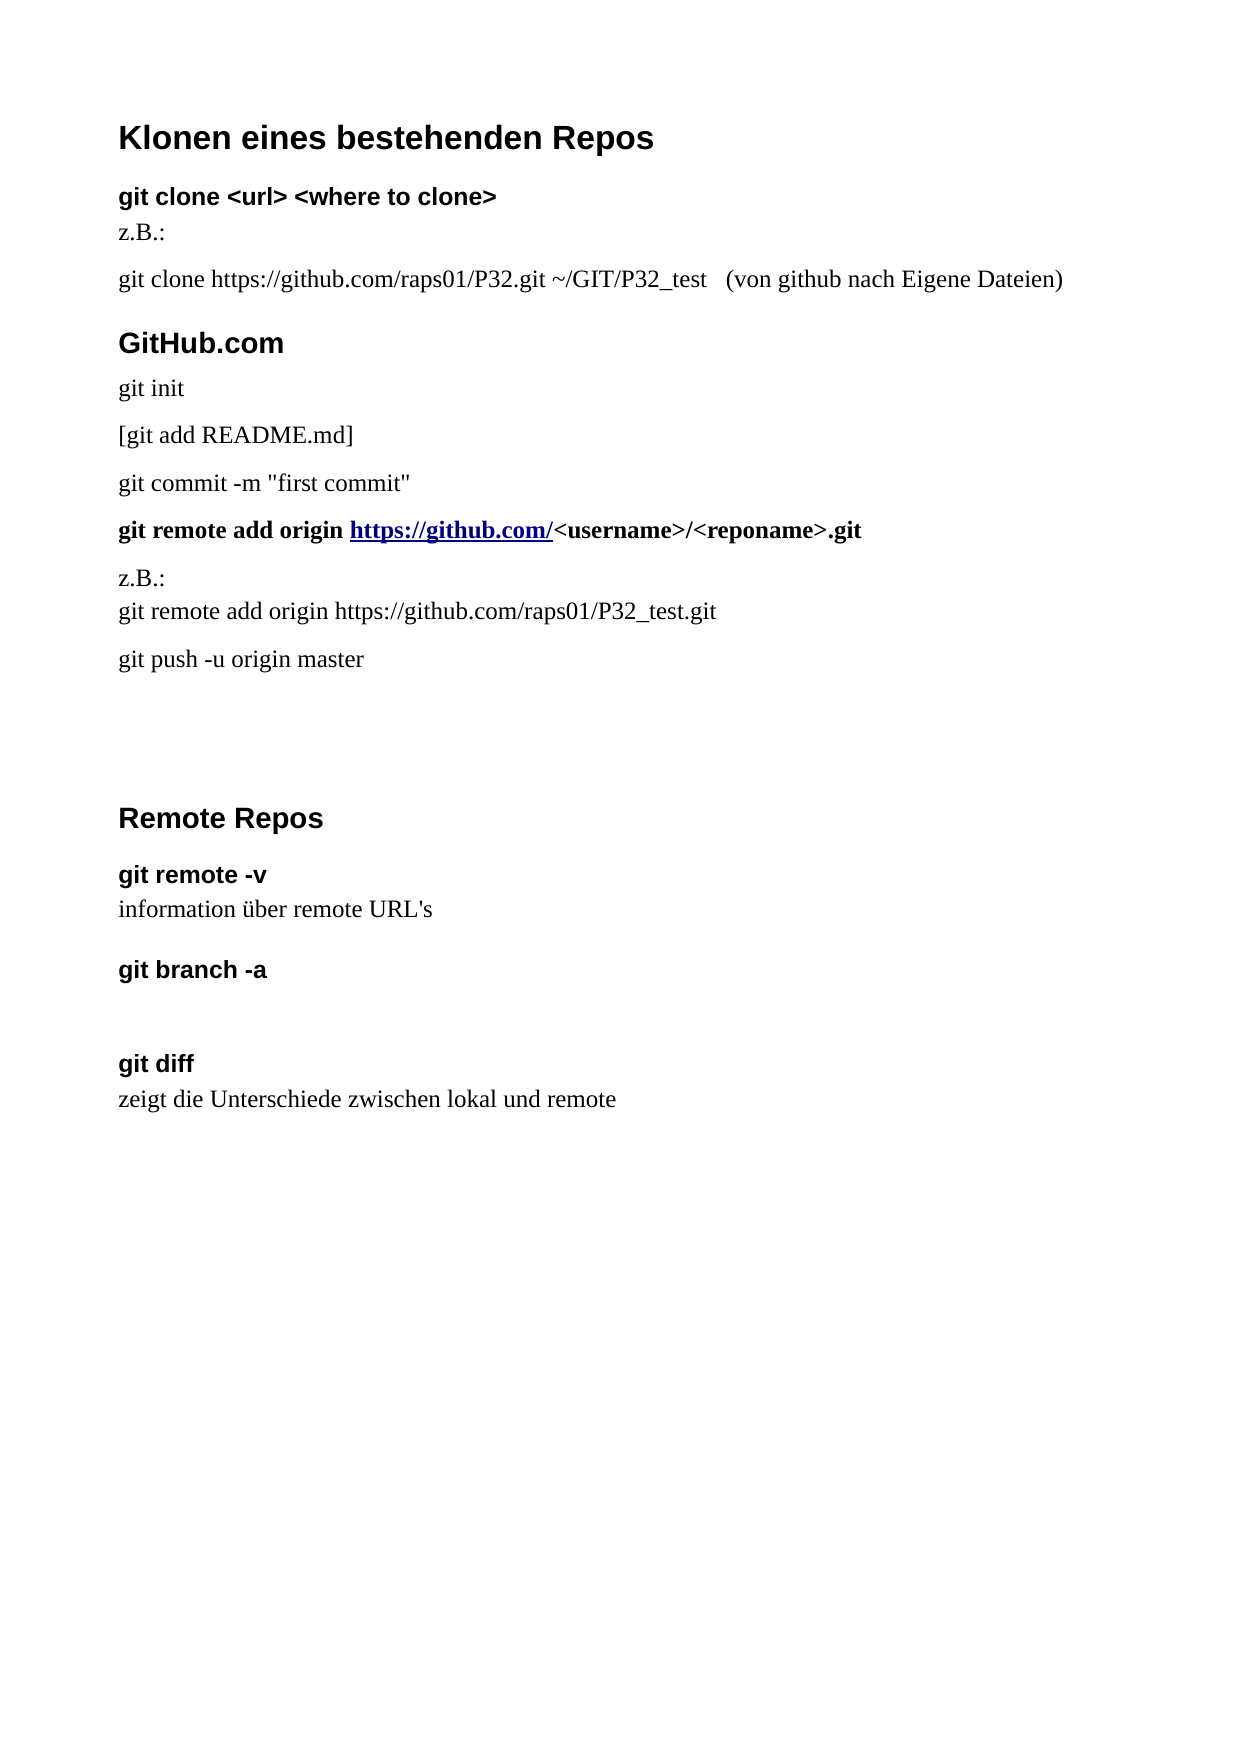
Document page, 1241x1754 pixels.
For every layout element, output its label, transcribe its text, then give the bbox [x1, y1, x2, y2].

text git remote add origin https://github.com/<username>/<reponame>.git [118, 515, 1122, 544]
text git init [118, 373, 1122, 401]
text git clone https://github.com/raps01/P32.git ~/GIT/P32_test (von github nach Eigene Dateien) [118, 264, 1122, 293]
subtitle Remote Repos [118, 801, 1122, 835]
text z.B.: [118, 217, 1122, 245]
subtitle Klonen eines bestehenden Repos [118, 118, 1122, 157]
text [git add README.md] [118, 420, 1122, 449]
text git push -u origin master [118, 644, 1122, 672]
subtitle git branch -a [118, 955, 1122, 983]
text zeigt die Unterschiede zwischen lokal und remote [118, 1084, 1122, 1113]
subtitle git remote -v [118, 860, 1122, 888]
subtitle git clone <url> <where to clone> [118, 182, 1122, 210]
subtitle git diff [118, 1049, 1122, 1078]
subtitle GitHub.com [118, 326, 1122, 360]
text git commit -m "first commit" [118, 468, 1122, 497]
text z.B.: git remote add origin https://github.com/raps01/P32_test.git [118, 563, 1122, 625]
text information über remote URL's [118, 894, 1122, 923]
